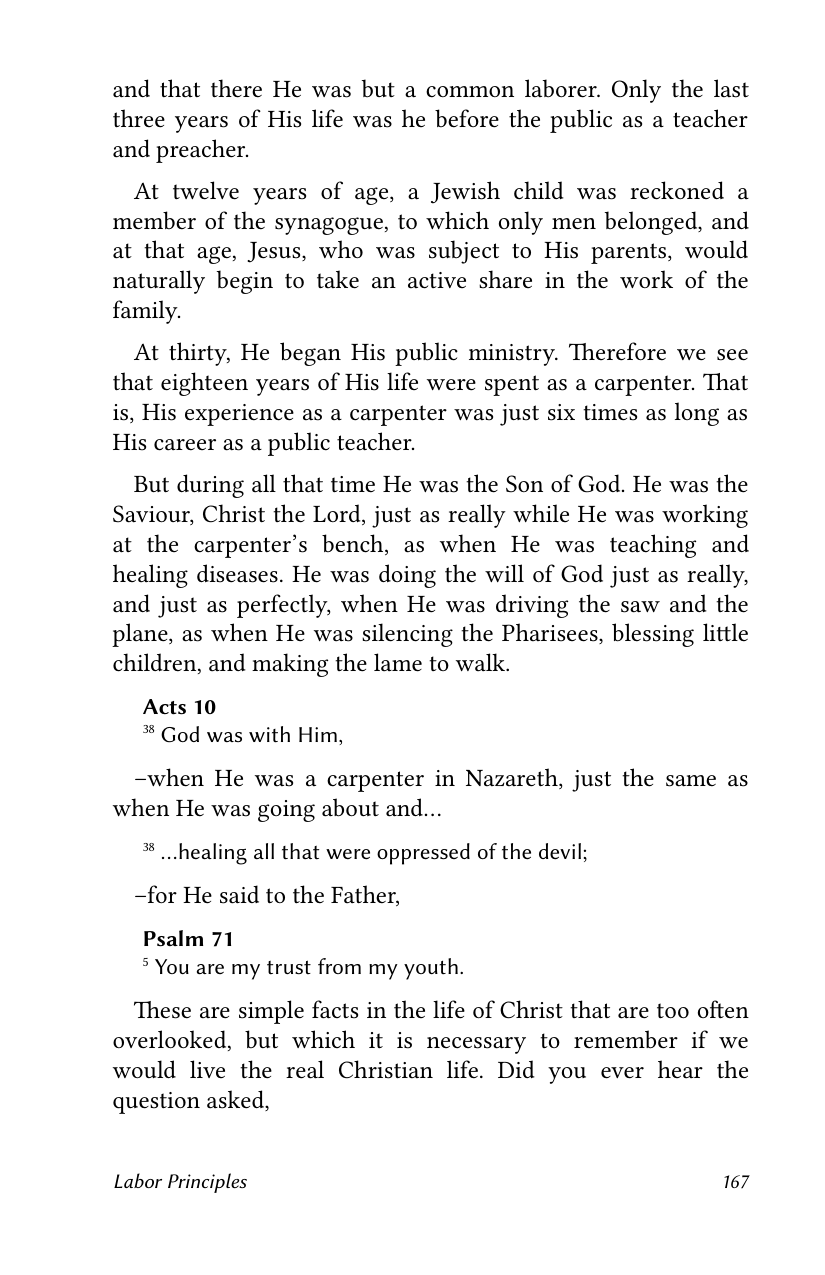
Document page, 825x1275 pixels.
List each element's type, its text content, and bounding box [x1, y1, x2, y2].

text At thirty, He began His public ministry. Therefore we see that eighteen years of His life were spent as a carpenter. That is, His experience as a carpenter was just six times as long as His career as a public teacher. [112, 338, 750, 457]
text and that there He was but a common laborer. Only the last three years of His life was he before the public as a teacher and preacher. [112, 75, 750, 163]
text But during all that time He was the Son of God. He was the Saviour, Christ the Lord, just as really while He was working at the carpenter’s bench, as when He was teaching and healing diseases. He was doing the will of God just as really, and just as perfectly, when He was driving the saw and the plane, as when He was silencing the Pharisees, blessing little children, and making the lame to walk. [112, 470, 750, 678]
text At twelve years of age, a Jewish child was reckoned a member of the synagogue, to which only men belonged, and at that age, Jesus, who was subject to His parents, would naturally begin to take an active share in the work of the family. [112, 177, 750, 325]
text –for He said to the Father, [112, 881, 750, 910]
text 38 God was with Him, [142, 722, 720, 748]
text Acts 10 [142, 694, 750, 720]
text These are simple facts in the life of Christ that are too often overlooked, but which it is necessary to remember if we would live the real Christian life. Did you ever hear the question asked, [112, 996, 750, 1114]
text 5 You are my trust from my youth. [142, 954, 720, 980]
text Psalm 71 [142, 926, 750, 952]
text 38 ...healing all that were oppressed of the devil; [142, 839, 720, 865]
text –when He was a carpenter in Nazareth, just the same as when He was going about and... [112, 764, 750, 823]
